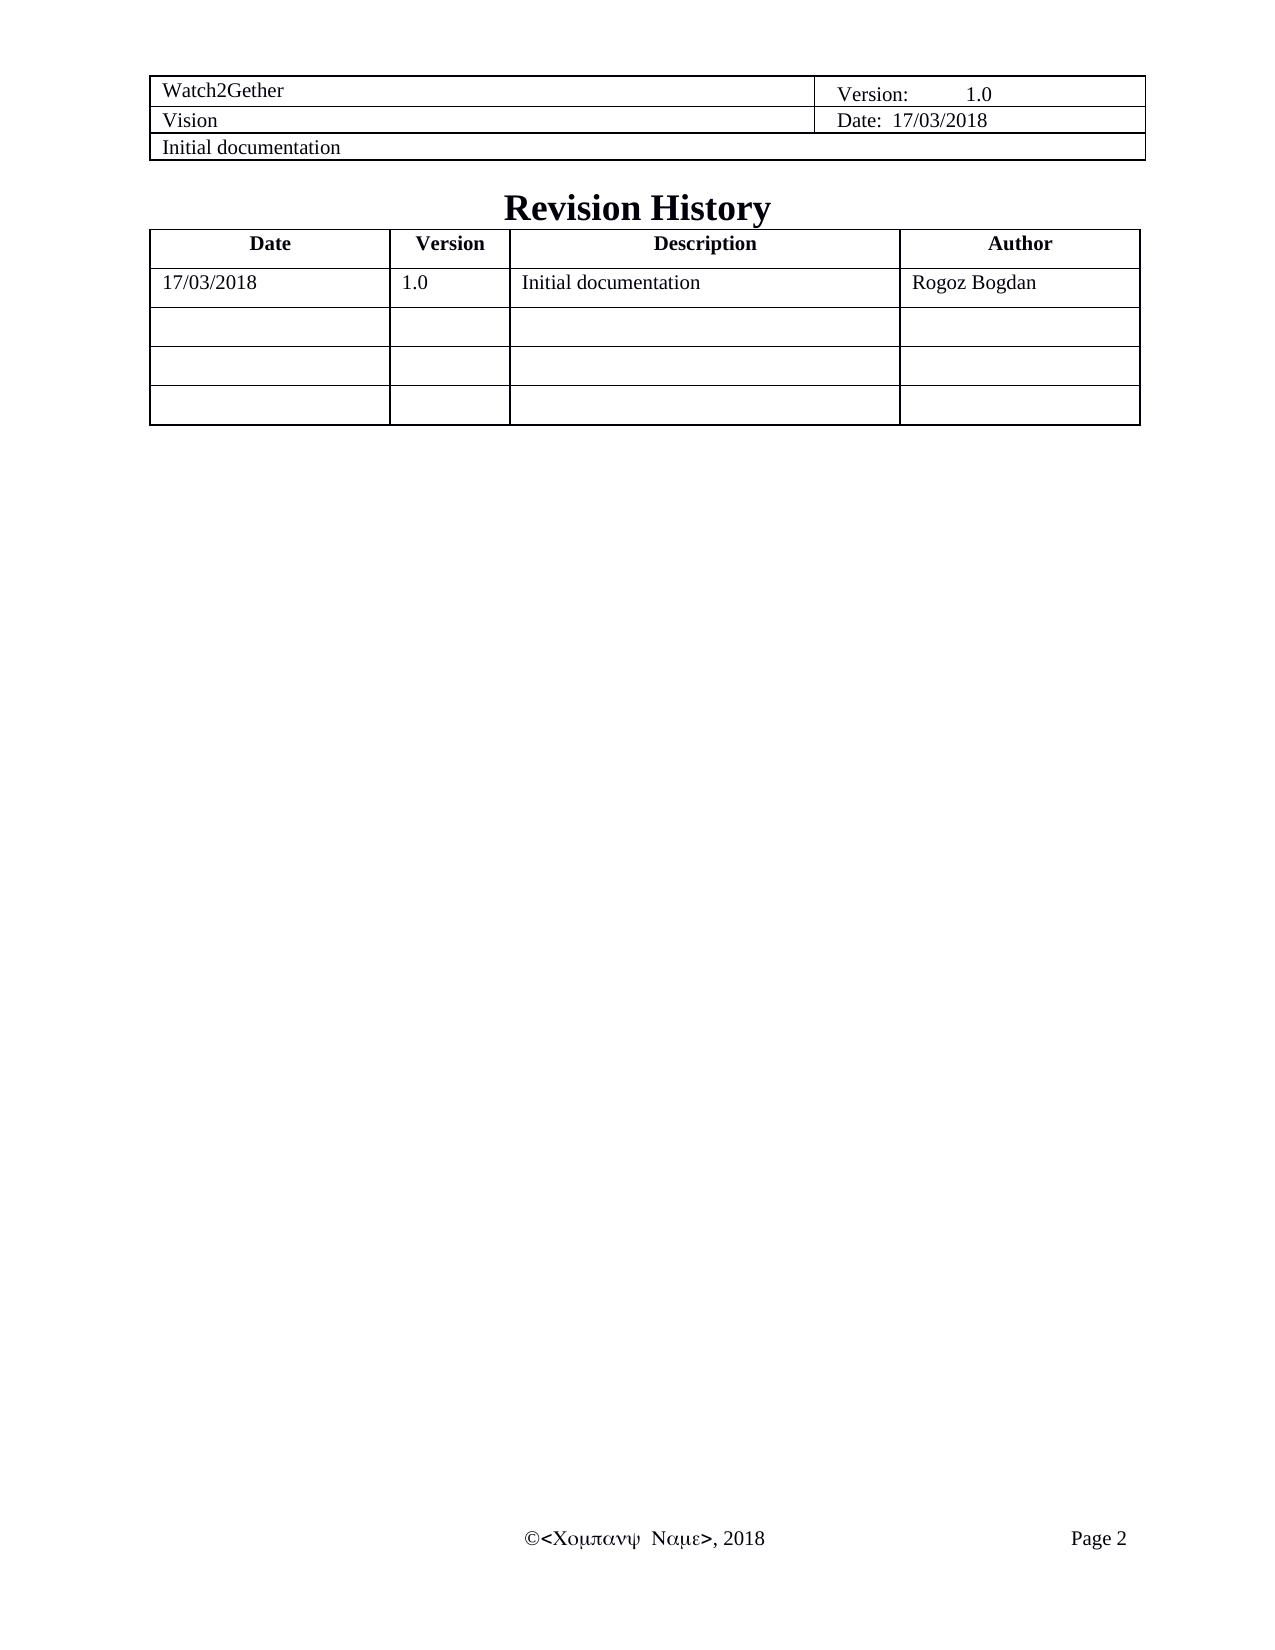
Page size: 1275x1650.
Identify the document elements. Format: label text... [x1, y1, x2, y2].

title Revision History [150, 185, 1125, 228]
table_header Author [901, 230, 1139, 268]
table_cell [151, 308, 389, 346]
table_header Description [511, 230, 899, 268]
table_cell [151, 386, 389, 424]
table_header Date [151, 230, 389, 268]
table_cell Initial documentation [511, 269, 899, 307]
table_cell [511, 347, 899, 385]
table_cell [151, 347, 389, 385]
table_cell [391, 308, 509, 346]
table_cell [391, 386, 509, 424]
table_cell [901, 386, 1139, 424]
table_cell [901, 308, 1139, 346]
table_cell 1.0 [391, 269, 509, 307]
table_cell Rogoz Bogdan [901, 269, 1139, 307]
table_cell [511, 386, 899, 424]
table_cell 17/03/2018 [151, 269, 389, 307]
table_cell [511, 308, 899, 346]
table_cell [391, 347, 509, 385]
table_cell [901, 347, 1139, 385]
table_header Version [391, 230, 509, 268]
